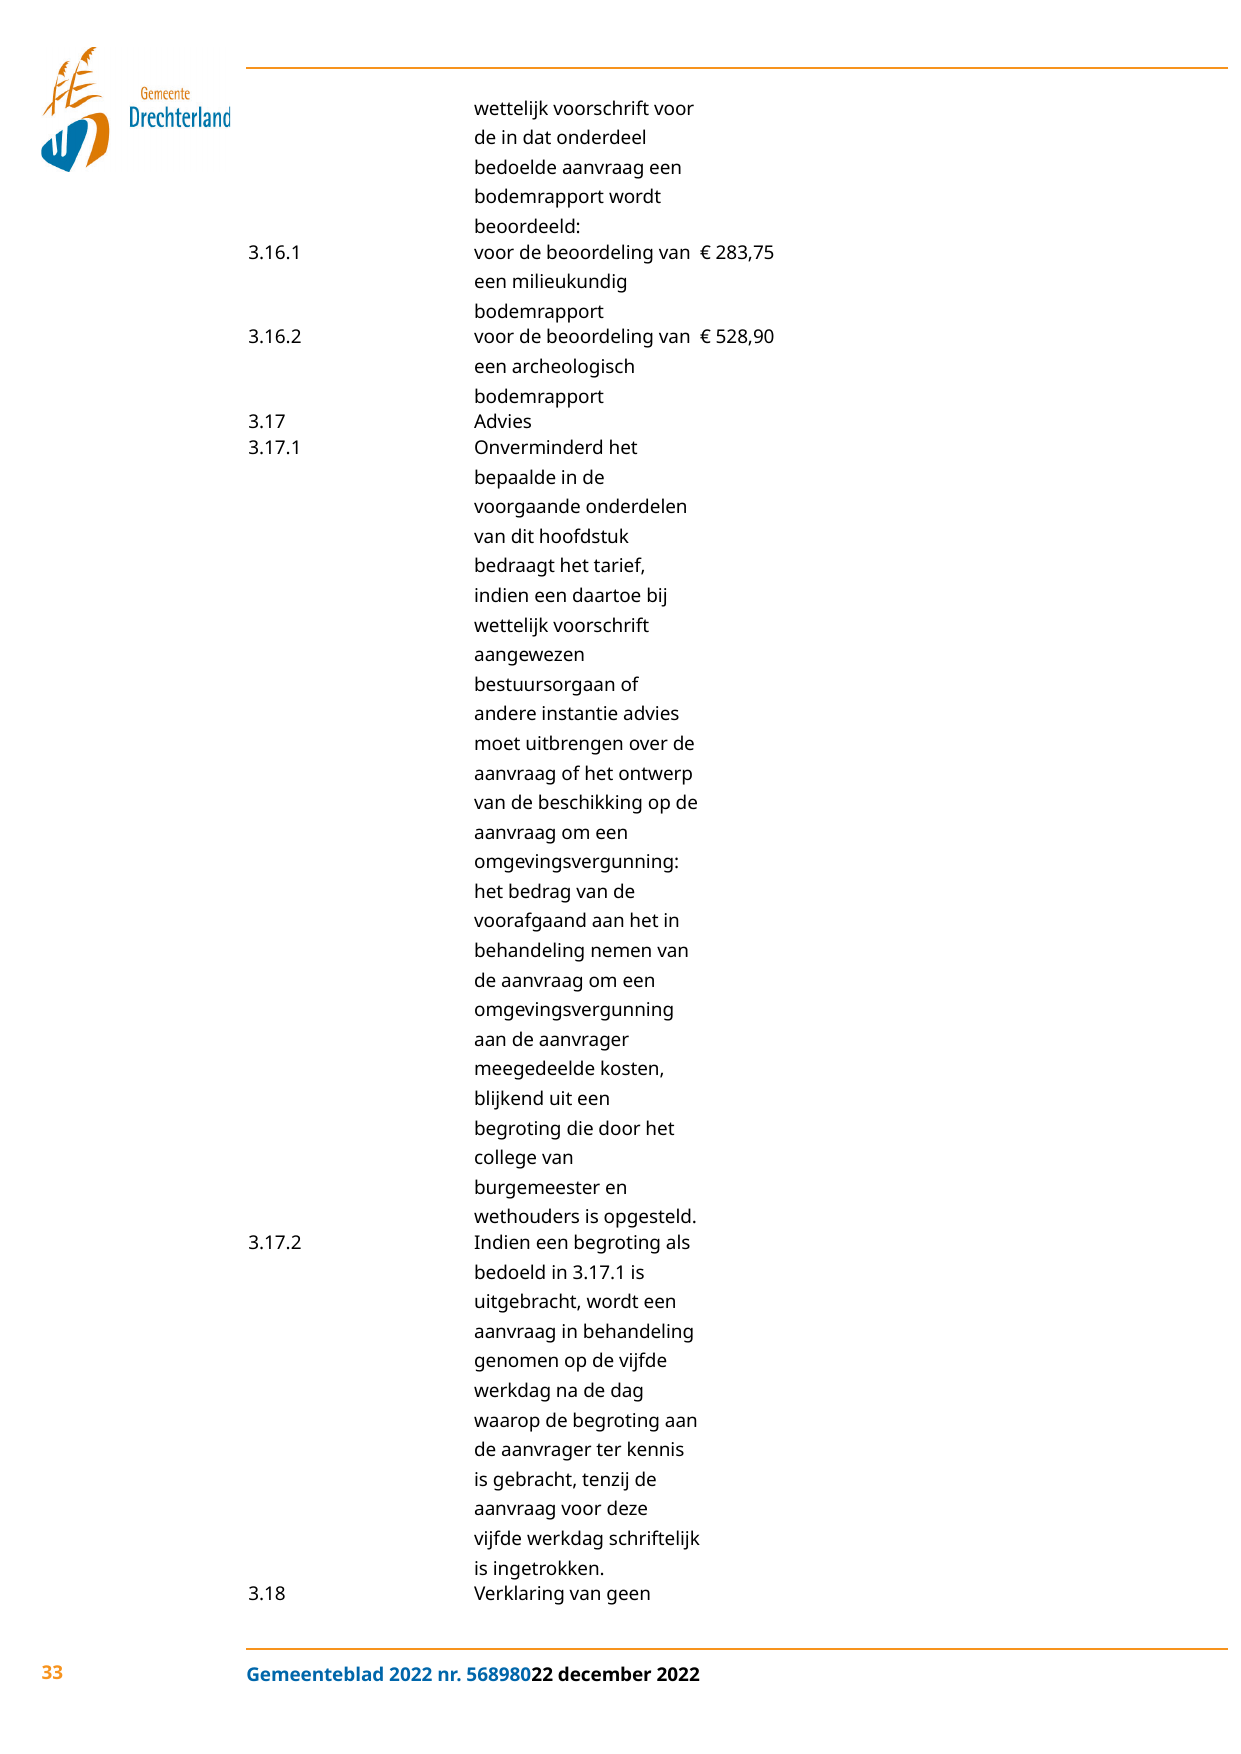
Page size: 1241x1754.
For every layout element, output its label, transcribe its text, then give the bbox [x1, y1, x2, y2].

table_cell [700, 1229, 926, 1580]
table_cell [926, 95, 1152, 239]
table_cell [926, 1229, 1152, 1580]
table_cell [700, 434, 926, 1229]
table_cell Verklaring van geen [474, 1580, 700, 1606]
table_cell [248, 95, 474, 239]
table_cell 3.16.2 [248, 324, 474, 409]
table_cell [926, 409, 1152, 434]
table_cell 3.17 [248, 409, 474, 434]
table_cell voor de beoordeling van een milieukundig bodemrapport [474, 239, 700, 324]
table_cell 3.17.1 [248, 434, 474, 1229]
table_cell € 283,75 [700, 239, 926, 324]
table_cell [700, 1580, 926, 1606]
table_cell 3.18 [248, 1580, 474, 1606]
table_cell 3.17.2 [248, 1229, 474, 1580]
picture [41, 47, 231, 172]
table_cell Indien een begroting als bedoeld in 3.17.1 is uitgebracht, wordt een aanvraag in behandeling genomen op de vijfde werkdag na de dag waarop de begroting aan de aanvrager ter kennis is gebracht, tenzij de aanvraag voor deze vijfde werkdag schriftelijk is ingetrokken. [474, 1229, 700, 1580]
table_cell [926, 324, 1152, 409]
table_cell [926, 1580, 1152, 1606]
table_cell voor de beoordeling van een archeologisch bodemrapport [474, 324, 700, 409]
table_cell [700, 95, 926, 239]
table_cell € 528,90 [700, 324, 926, 409]
table_cell wettelijk voorschrift voor de in dat onderdeel bedoelde aanvraag een bodemrapport wordt beoordeeld: [474, 95, 700, 239]
picture [41, 158, 64, 172]
table_cell Onverminderd het bepaalde in de voorgaande onderdelen van dit hoofdstuk bedraagt het tarief, indien een daartoe bij wettelijk voorschrift aangewezen bestuursorgaan of andere instantie advies moet uitbrengen over de aanvraag of het ontwerp van de beschikking op de aanvraag om een omgevingsvergunning: het bedrag van de voorafgaand aan het in behandeling nemen van de aanvraag om een omgevingsvergunning aan de aanvrager meegedeelde kosten, blijkend uit een begroting die door het college van burgemeester en wethouders is opgesteld. [474, 434, 700, 1229]
table_cell [926, 434, 1152, 1229]
table_cell 3.16.1 [248, 239, 474, 324]
table_cell [926, 239, 1152, 324]
table_cell [700, 409, 926, 434]
picture [226, 115, 231, 124]
table_cell Advies [474, 409, 700, 434]
